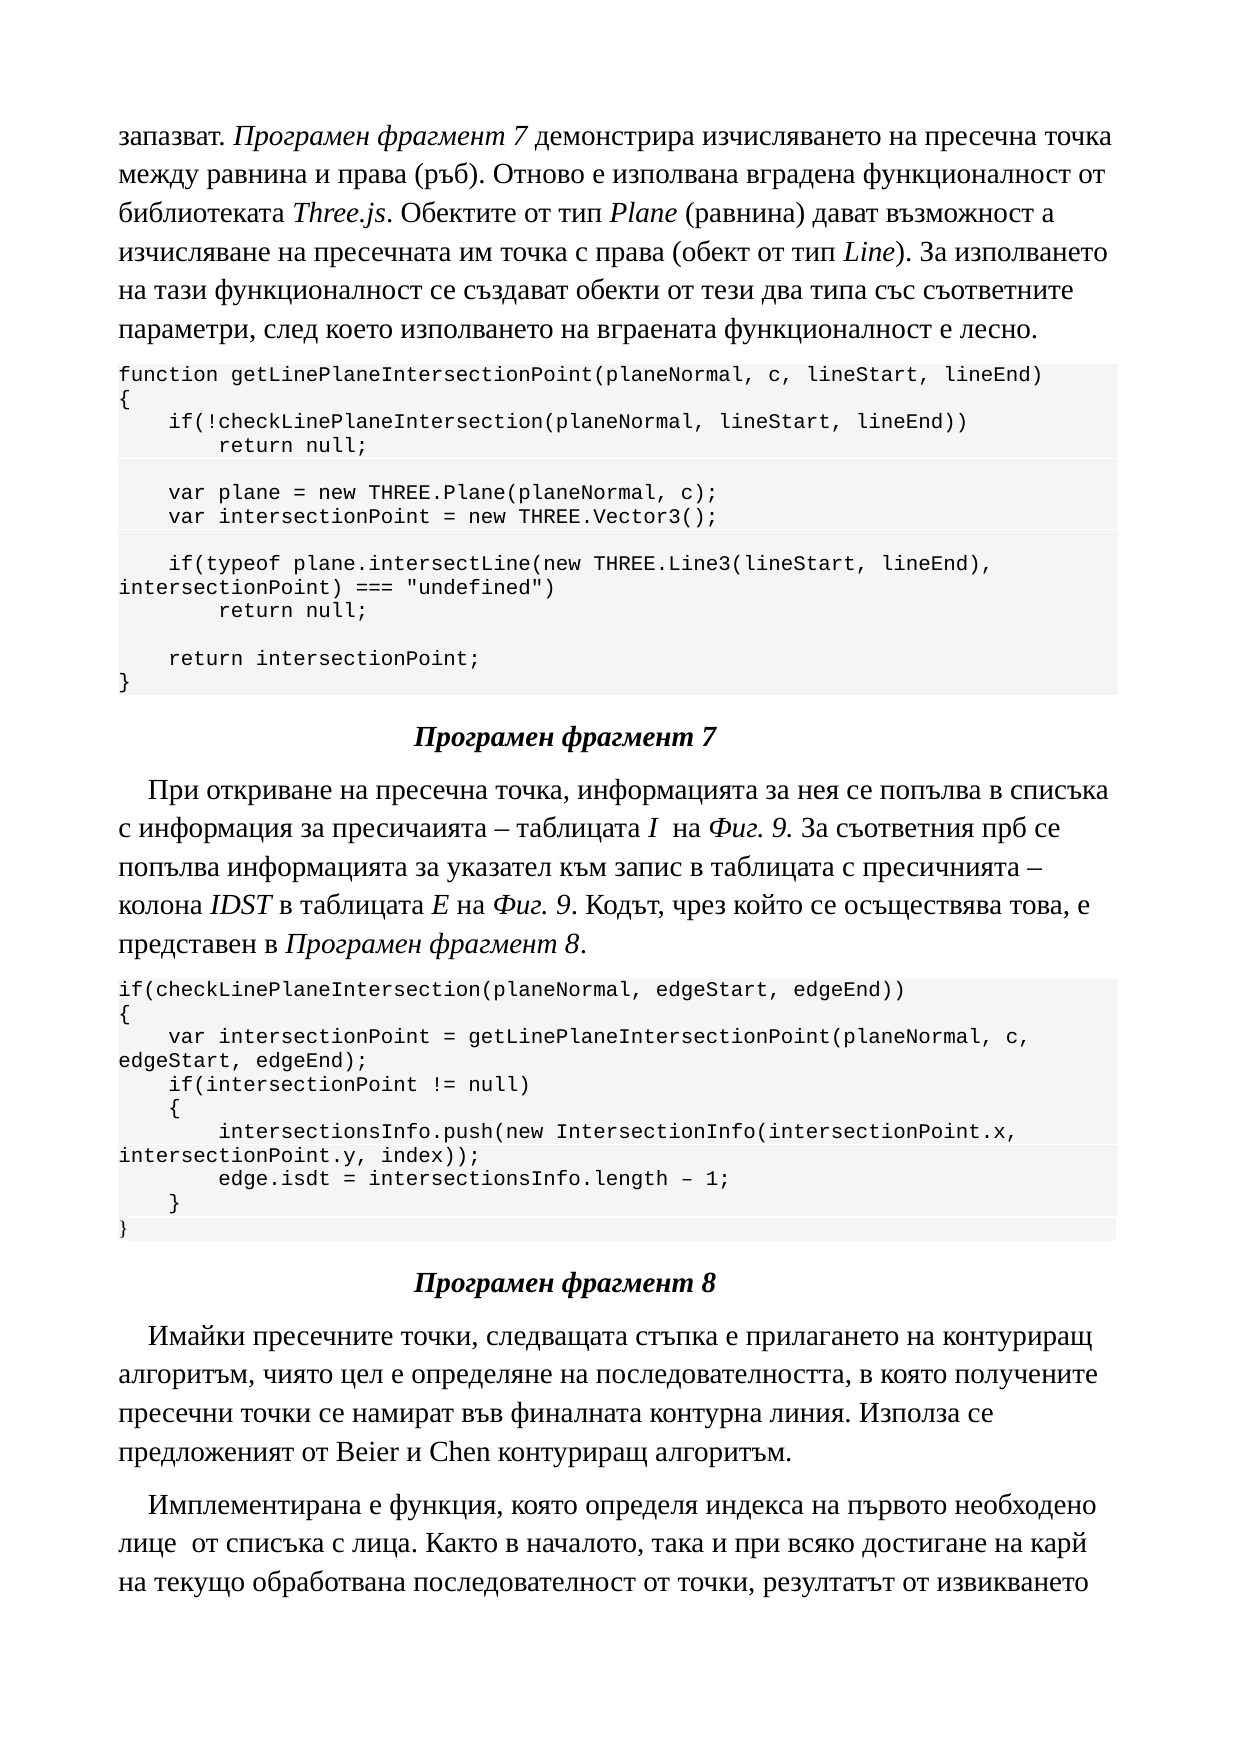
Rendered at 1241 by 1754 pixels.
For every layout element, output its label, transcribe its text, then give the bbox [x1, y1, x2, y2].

text Имайки пресечните точки, следващата стъпка е прилагането на контуриращ алгоритъм, чиято цел е определяне на последователността, в която получените пресечни точки се намират във финалната контурна линия. Използа се предложеният от Beier и Chen контуриращ алгоритъм. [118, 1318, 1122, 1467]
text } [118, 1216, 1122, 1241]
text запазват. Програмен фрагмент 7 демонстрира изчисляването на пресечна точка между равнина и права (ръб). Отново е изполвана вградена функционалност от библиотеката Three.js. Обектите от тип Plane (равнина) дават възможност а изчисляване на пресечната им точка с права (обект от тип Line). За изполването на тази функционалност се създават обекти от тези два типа със съответните параметри, след което изполването на вграената функционалност е лесно. [118, 118, 1122, 344]
text if(intersectionPoint != null) [118, 1074, 1122, 1097]
text { [118, 388, 1122, 411]
text if(!checkLinePlaneIntersection(planeNormal, lineStart, lineEnd)) [118, 411, 1122, 435]
text { [118, 1097, 1122, 1121]
text var plane = new THREE.Plane(planeNormal, c); [118, 482, 1122, 506]
text intersectionsInfo.push(new IntersectionInfo(intersectionPoint.x, intersectionPoint.y, index)); [118, 1121, 1122, 1168]
text return null; [118, 435, 1122, 458]
text { [118, 1003, 1122, 1026]
text } [118, 671, 1122, 695]
text function getLinePlaneIntersectionPoint(planeNormal, c, lineStart, lineEnd) [118, 364, 1122, 388]
text var intersectionPoint = getLinePlaneIntersectionPoint(planeNormal, c, edgeStart, edgeEnd); [118, 1026, 1122, 1074]
text } [118, 1192, 1122, 1216]
text Програмен фрагмент 7 [118, 719, 1122, 752]
text if(typeof plane.intersectLine(new THREE.Line3(lineStart, lineEnd), intersectionPoint) === "undefined") [118, 553, 1122, 600]
text var intersectionPoint = new THREE.Vector3(); [118, 506, 1122, 529]
text Програмен фрагмент 8 [118, 1265, 1122, 1298]
text edge.isdt = intersectionsInfo.length – 1; [118, 1168, 1122, 1192]
text if(checkLinePlaneIntersection(planeNormal, edgeStart, edgeEnd)) [118, 979, 1122, 1003]
text Имплементирана е функция, която определя индекса на първото необходено лице от списъка с лица. Както в началото, така и при всяко достигане на карй на текущо обработвана последователност от точки, резултатът от извикването [118, 1487, 1122, 1597]
text При откриване на пресечна точка, информацията за нея се попълва в списъка с информация за пресичаията – таблицата I на Фиг. 9. За съответния прб се попълва информацията за указател към запис в таблицата с пресичнията – колона IDST в таблицата Е на Фиг. 9. Кодът, чрез който се осъществява това, е представен в Програмен фрагмент 8. [118, 772, 1122, 959]
text return null; [118, 600, 1122, 624]
text return intersectionPoint; [118, 648, 1122, 671]
